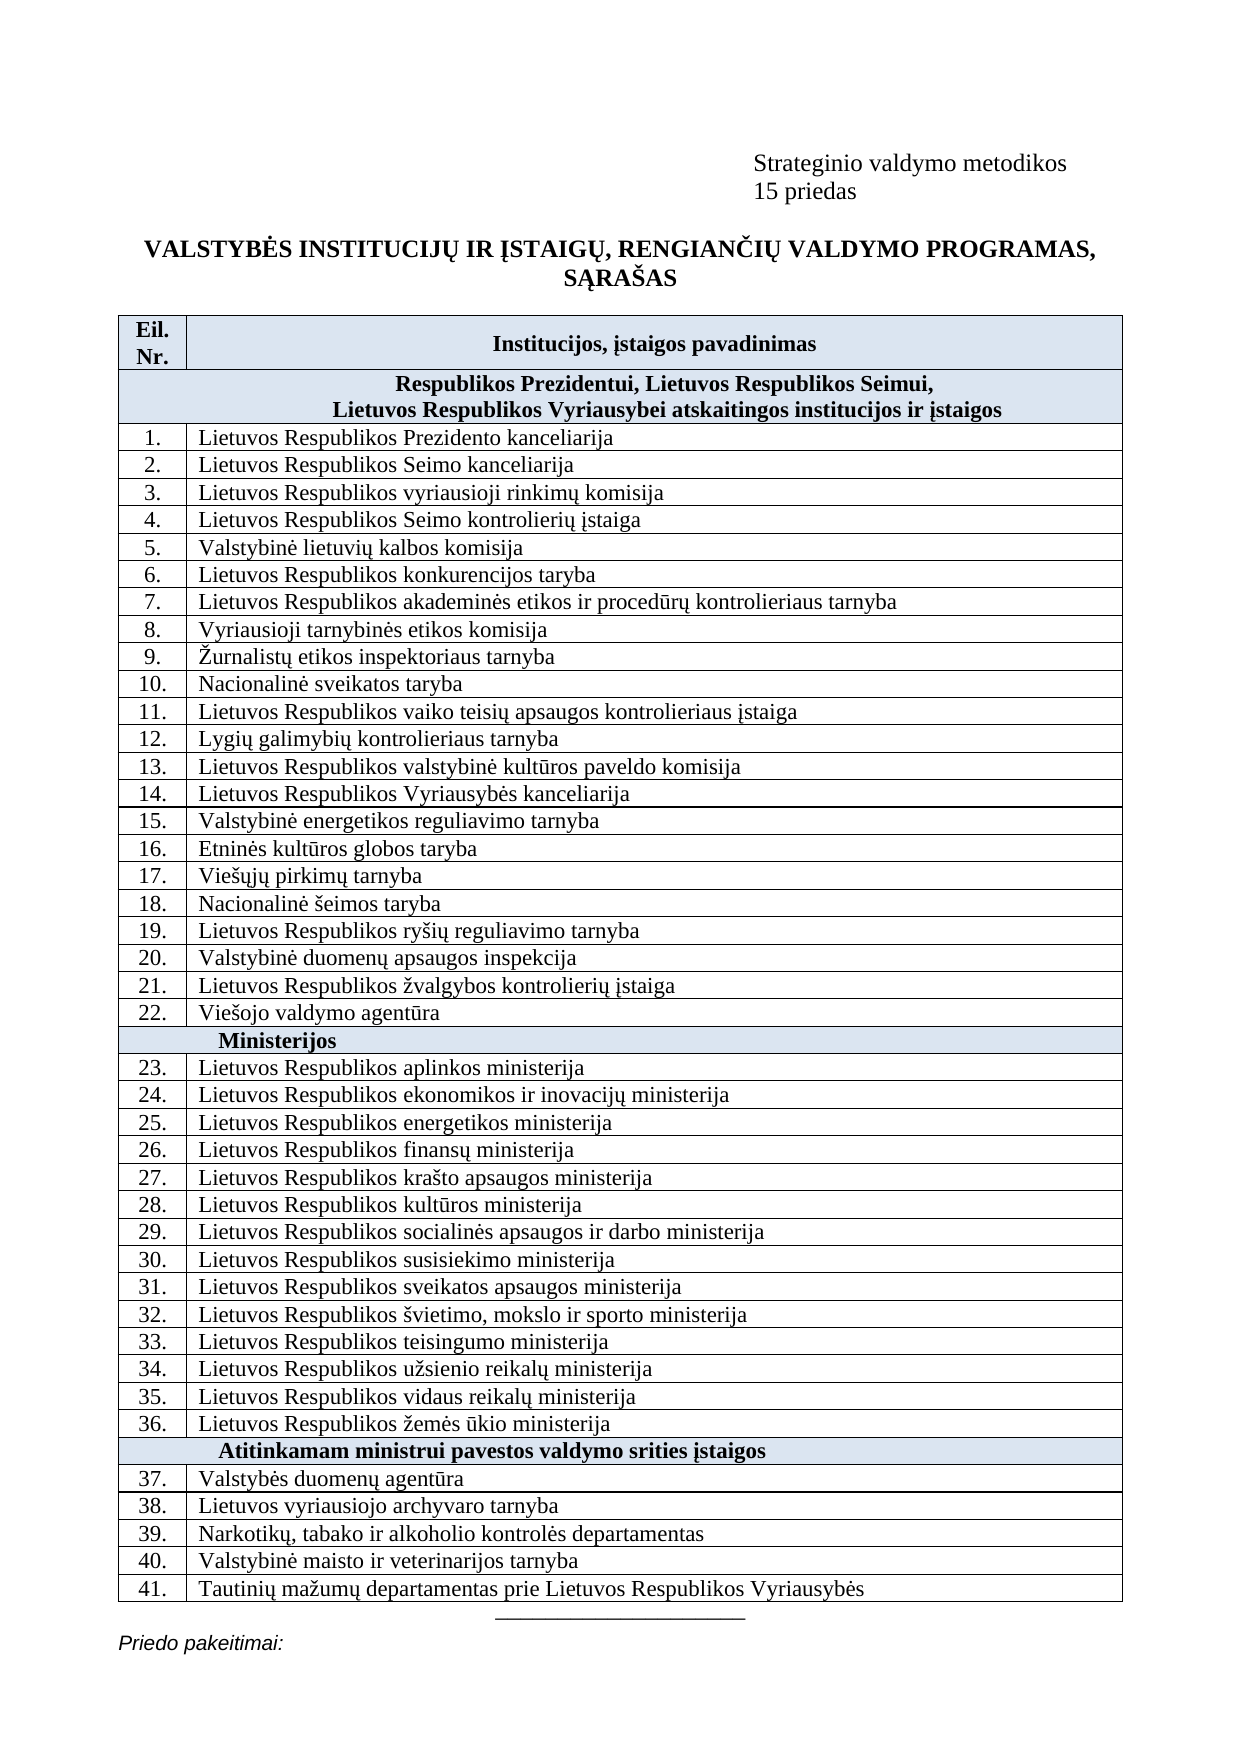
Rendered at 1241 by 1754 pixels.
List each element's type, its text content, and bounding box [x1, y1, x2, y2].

table_cell 21. [119, 972, 186, 998]
table_cell Lietuvos Respublikos sveikatos apsaugos ministerija [187, 1273, 1122, 1299]
text Valstybės INSTITUCIJŲ IR įstaigų, rengiančių valdymo programas, sąrašas [118, 234, 1122, 291]
table_cell Lietuvos Respublikos teisingumo ministerija [187, 1328, 1122, 1354]
table_header Eil. Nr. [119, 316, 186, 369]
table_cell Lietuvos Respublikos krašto apsaugos ministerija [187, 1164, 1122, 1190]
table_cell 1. [119, 424, 186, 450]
table_cell Lietuvos Respublikos valstybinė kultūros paveldo komisija [187, 753, 1122, 779]
table_cell Lietuvos Respublikos žemės ūkio ministerija [187, 1410, 1122, 1437]
table_cell Lietuvos Respublikos susisiekimo ministerija [187, 1246, 1122, 1272]
table_cell 12. [119, 725, 186, 752]
table_cell Lietuvos Respublikos finansų ministerija [187, 1136, 1122, 1163]
table_cell 28. [119, 1191, 186, 1217]
table_cell 4. [119, 506, 186, 532]
table_cell Valstybinė maisto ir veterinarijos tarnyba [187, 1547, 1122, 1573]
table_cell 40. [119, 1547, 186, 1573]
table_cell Valstybės duomenų agentūra [187, 1465, 1122, 1491]
table_cell Viešojo valdymo agentūra [187, 999, 1122, 1026]
table_cell 19. [119, 917, 186, 943]
table_cell Žurnalistų etikos inspektoriaus tarnyba [187, 643, 1122, 669]
table_cell Lietuvos vyriausiojo archyvaro tarnyba [187, 1493, 1122, 1519]
table_cell Lietuvos Respublikos aplinkos ministerija [187, 1054, 1122, 1080]
table_cell 34. [119, 1355, 186, 1382]
table_cell 3. [119, 479, 186, 505]
table_cell Lietuvos Respublikos ryšių reguliavimo tarnyba [187, 917, 1122, 943]
table_cell Etninės kultūros globos taryba [187, 835, 1122, 861]
table_cell 36. [119, 1410, 186, 1437]
table_cell 41. [119, 1575, 186, 1601]
table_cell 7. [119, 588, 186, 615]
table_cell 25. [119, 1109, 186, 1135]
table_cell Valstybinė energetikos reguliavimo tarnyba [187, 808, 1122, 834]
table_cell Lietuvos Respublikos konkurencijos taryba [187, 561, 1122, 587]
table_cell Valstybinė duomenų apsaugos inspekcija [187, 945, 1122, 971]
table_cell 22. [119, 999, 186, 1026]
table_cell Lietuvos Respublikos vidaus reikalų ministerija [187, 1383, 1122, 1409]
text –––––––––––––––––––– [118, 1602, 1122, 1631]
table_cell Lietuvos Respublikos vyriausioji rinkimų komisija [187, 479, 1122, 505]
table_cell Lietuvos Respublikos vaiko teisių apsaugos kontrolieriaus įstaiga [187, 698, 1122, 724]
table_cell 15. [119, 808, 186, 834]
table_cell Lietuvos Respublikos Vyriausybės kanceliarija [187, 780, 1122, 806]
table_cell 38. [119, 1493, 186, 1519]
table_cell 30. [119, 1246, 186, 1272]
table_cell Lietuvos Respublikos Prezidento kanceliarija [187, 424, 1122, 450]
table_cell 39. [119, 1520, 186, 1546]
table_cell 33. [119, 1328, 186, 1354]
table_cell 17. [119, 862, 186, 889]
text 15 priedas [118, 176, 1122, 205]
table_cell 29. [119, 1219, 186, 1245]
table_cell 32. [119, 1301, 186, 1327]
table_cell 11. [119, 698, 186, 724]
table_cell 14. [119, 780, 186, 806]
table_cell 18. [119, 890, 186, 916]
table_cell Lietuvos Respublikos užsienio reikalų ministerija [187, 1355, 1122, 1382]
table_cell 24. [119, 1081, 186, 1108]
text Priedo pakeitimai: [118, 1631, 1122, 1655]
table_cell Viešųjų pirkimų tarnyba [187, 862, 1122, 889]
table_cell Narkotikų, tabako ir alkoholio kontrolės departamentas [187, 1520, 1122, 1546]
table_cell 37. [119, 1465, 186, 1491]
table_cell 26. [119, 1136, 186, 1163]
table_cell 31. [119, 1273, 186, 1299]
table_cell Lietuvos Respublikos socialinės apsaugos ir darbo ministerija [187, 1219, 1122, 1245]
table_cell Respublikos Prezidentui, Lietuvos Respublikos Seimui, Lietuvos Respublikos Vyriausybei atskaitingos institucijos ir įstaigos [119, 370, 1122, 423]
table_cell 10. [119, 671, 186, 697]
table_cell Lietuvos Respublikos akademinės etikos ir procedūrų kontrolieriaus tarnyba [187, 588, 1122, 615]
table_cell Nacionalinė sveikatos taryba [187, 671, 1122, 697]
table_cell 35. [119, 1383, 186, 1409]
table_cell 20. [119, 945, 186, 971]
table_cell Nacionalinė šeimos taryba [187, 890, 1122, 916]
table_cell Atitinkamam ministrui pavestos valdymo srities įstaigos [119, 1438, 1122, 1464]
table_cell Lietuvos Respublikos Seimo kontrolierių įstaiga [187, 506, 1122, 532]
table_cell 2. [119, 451, 186, 478]
table_cell Lietuvos Respublikos žvalgybos kontrolierių įstaiga [187, 972, 1122, 998]
table_cell Lietuvos Respublikos kultūros ministerija [187, 1191, 1122, 1217]
table_cell 8. [119, 616, 186, 642]
table_cell 23. [119, 1054, 186, 1080]
table_cell Lygių galimybių kontrolieriaus tarnyba [187, 725, 1122, 752]
table_cell Lietuvos Respublikos ekonomikos ir inovacijų ministerija [187, 1081, 1122, 1108]
table_header Institucijos, įstaigos pavadinimas [187, 316, 1122, 369]
table_cell 13. [119, 753, 186, 779]
table_cell Ministerijos [119, 1027, 1122, 1053]
table_cell Valstybinė lietuvių kalbos komisija [187, 534, 1122, 560]
text Strateginio valdymo metodikos [118, 148, 1122, 176]
table_cell 5. [119, 534, 186, 560]
table_cell 6. [119, 561, 186, 587]
table_cell Lietuvos Respublikos Seimo kanceliarija [187, 451, 1122, 478]
table_cell 16. [119, 835, 186, 861]
table_cell 9. [119, 643, 186, 669]
table_cell Vyriausioji tarnybinės etikos komisija [187, 616, 1122, 642]
table_cell Lietuvos Respublikos energetikos ministerija [187, 1109, 1122, 1135]
table_cell Tautinių mažumų departamentas prie Lietuvos Respublikos Vyriausybės [187, 1575, 1122, 1601]
table_cell Lietuvos Respublikos švietimo, mokslo ir sporto ministerija [187, 1301, 1122, 1327]
table_cell 27. [119, 1164, 186, 1190]
